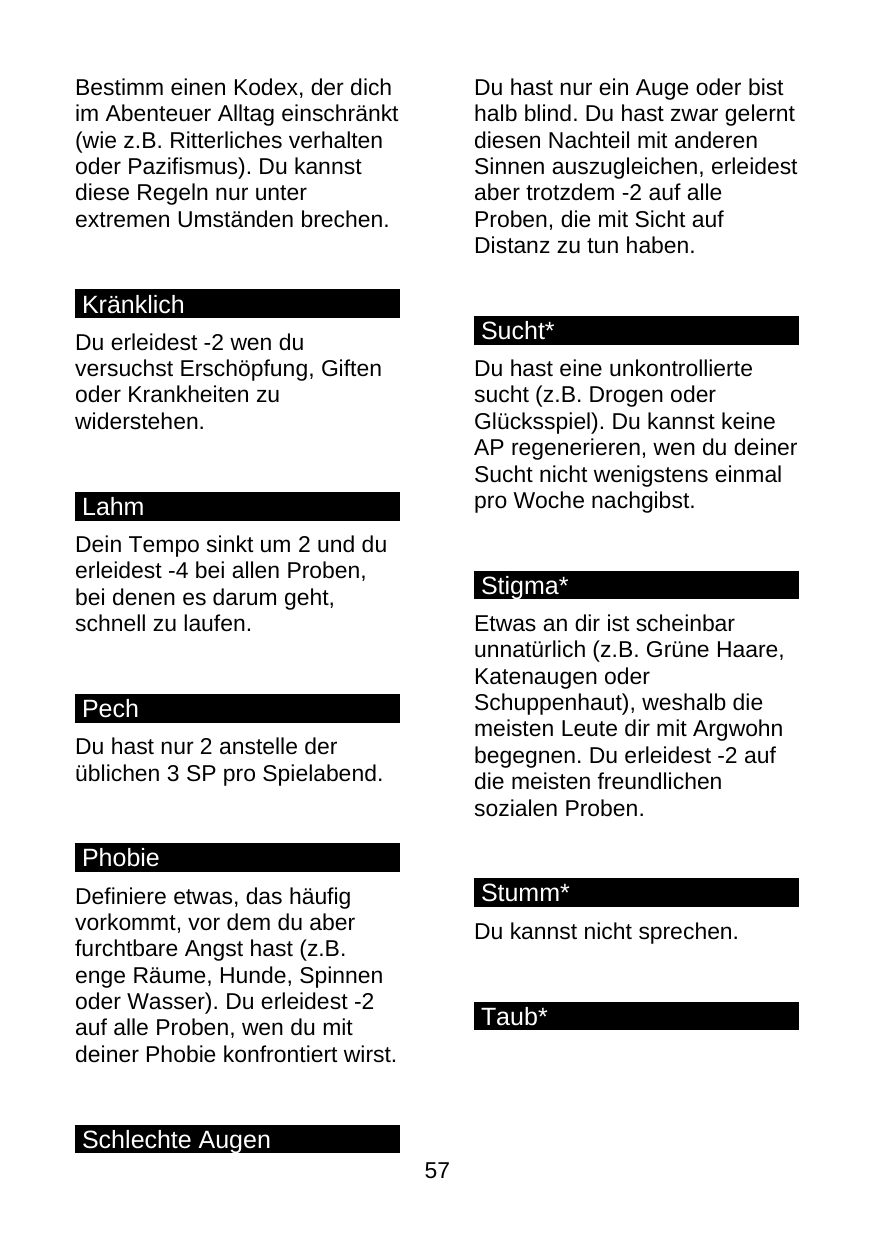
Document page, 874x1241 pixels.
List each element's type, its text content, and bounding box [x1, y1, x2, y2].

subtitle Lahm [75, 492, 400, 521]
text Dein Tempo sinkt um 2 und du erleidest -4 bei allen Proben, bei denen es darum geht, schnell zu laufen. [75, 531, 400, 636]
text Du hast eine unkontrollierte sucht (z.B. Drogen oder Glücksspiel). Du kannst keine AP regenerieren, wen du deiner Sucht nicht wenigstens einmal pro Woche nachgibst. [474, 355, 799, 513]
subtitle Taub* [474, 1002, 799, 1030]
text Du kannst nicht sprechen. [474, 918, 799, 944]
text Du hast nur ein Auge oder bist halb blind. Du hast zwar gelernt diesen Nachteil mit anderen Sinnen auszugleichen, erleidest aber trotzdem -2 auf alle Proben, die mit Sicht auf Distanz zu tun haben. [474, 74, 799, 258]
subtitle Sucht* [474, 316, 799, 345]
subtitle Kränklich [75, 289, 400, 318]
subtitle Stumm* [474, 878, 799, 907]
text Definiere etwas, das häufig vorkommt, vor dem du aber furchtbare Angst hast (z.B. enge Räume, Hunde, Spinnen oder Wasser). Du erleidest -2 auf alle Proben, wen du mit deiner Phobie konfrontiert wirst. [75, 883, 400, 1067]
subtitle Phobie [75, 843, 400, 872]
subtitle Stigma* [474, 571, 799, 599]
subtitle Pech [75, 694, 400, 723]
text Bestimm einen Kodex, der dich im Abenteuer Alltag einschränkt (wie z.B. Ritterliches verhalten oder Pazifismus). Du kannst diese Regeln nur unter extremen Umständen brechen. [75, 74, 400, 232]
subtitle Schlechte Augen [75, 1125, 400, 1153]
text Du erleidest -2 wen du versuchst Erschöpfung, Giften oder Krankheiten zu widerstehen. [75, 329, 400, 434]
text Etwas an dir ist scheinbar unnatürlich (z.B. Grüne Haare, Katenaugen oder Schuppenhaut), weshalb die meisten Leute dir mit Argwohn begegnen. Du erleidest -2 auf die meisten freundlichen sozialen Proben. [474, 610, 799, 821]
text Du hast nur 2 anstelle der üblichen 3 SP pro Spielabend. [75, 733, 400, 786]
